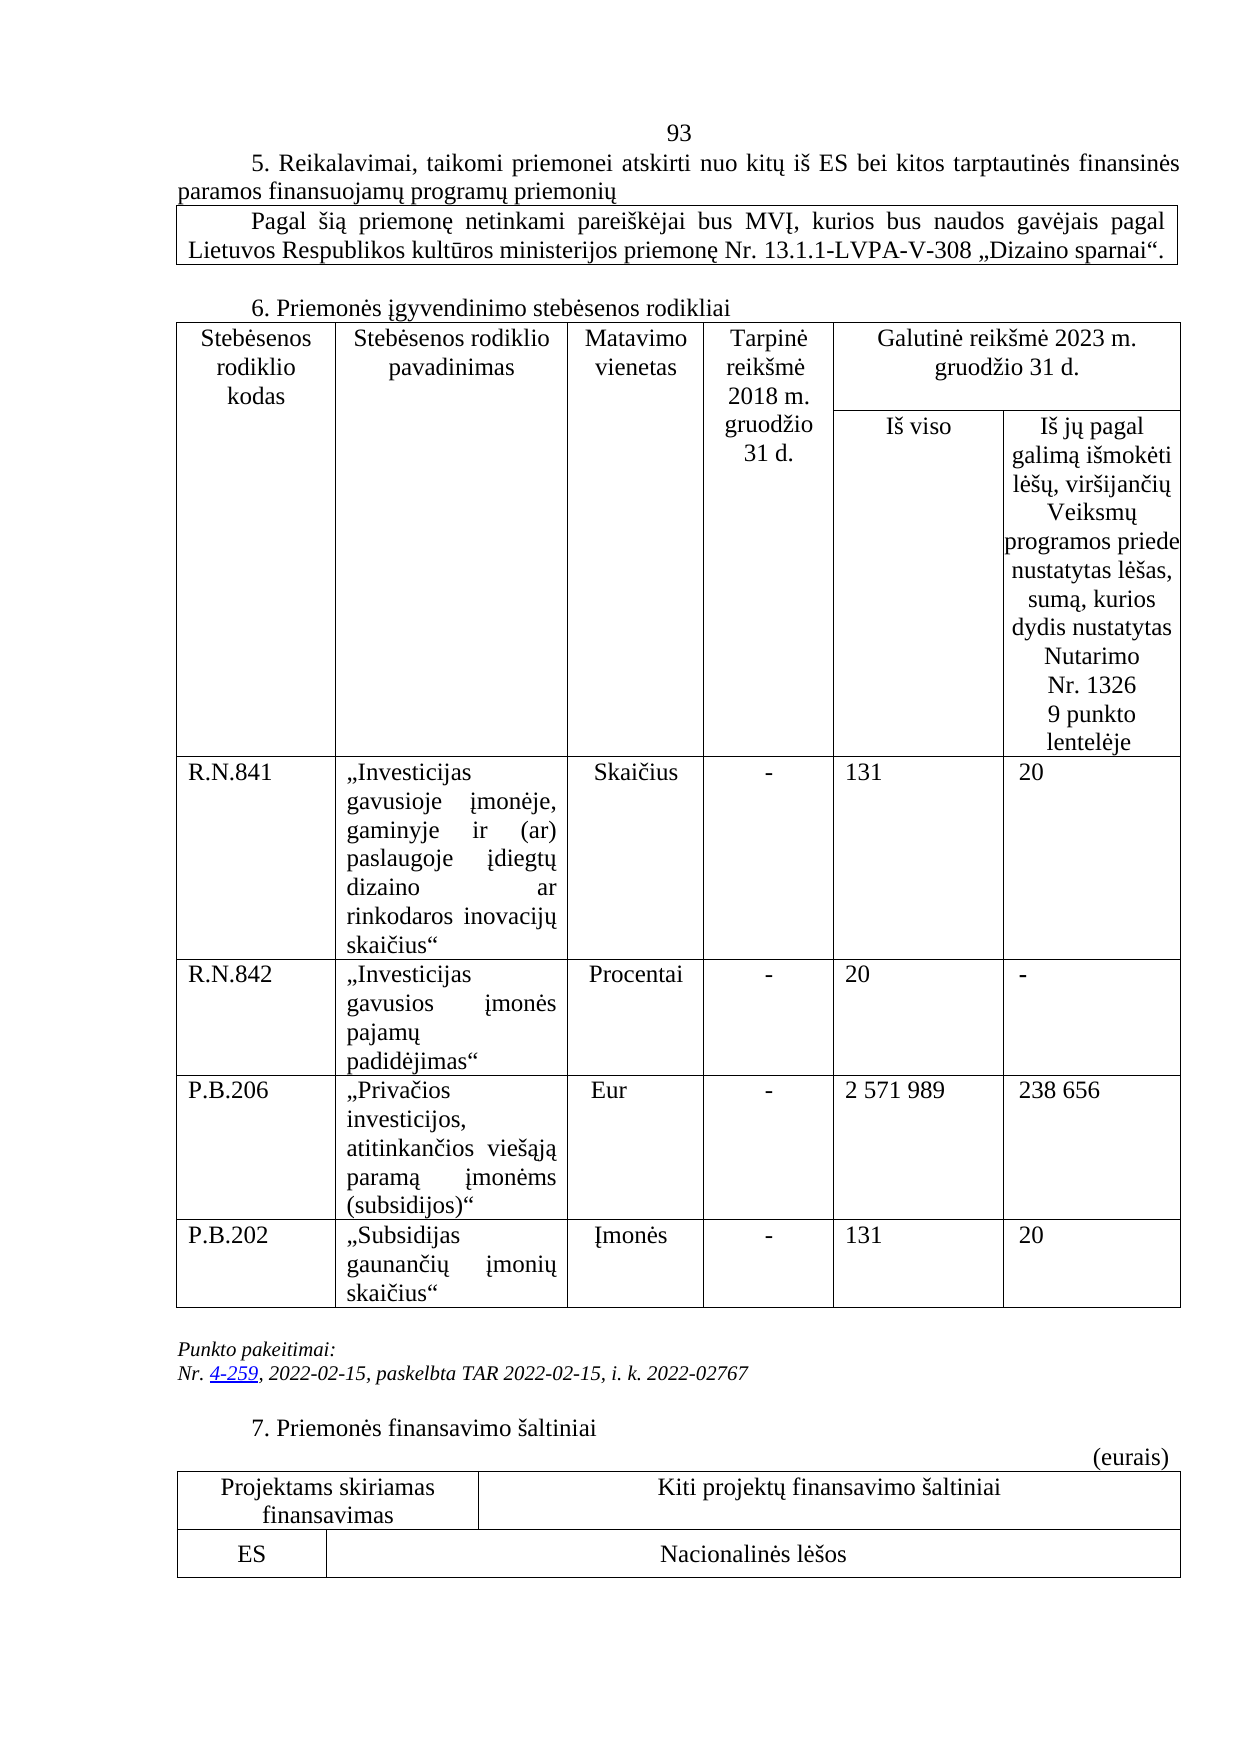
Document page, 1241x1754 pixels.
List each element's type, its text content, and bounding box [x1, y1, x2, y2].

table_cell - [704, 1220, 833, 1307]
table_cell Eur [568, 1076, 703, 1219]
table_cell ES [178, 1530, 326, 1577]
table_cell Skaičius [568, 757, 703, 958]
table_cell „Privačios investicijos, atitinkančios viešąją paramą įmonėms (subsidijos)“ [336, 1076, 567, 1219]
text Nr. 4-259, 2022-02-15, paskelbta TAR 2022-02-15, i. k. 2022-02767 [177, 1361, 1181, 1384]
table_header Stebėsenos rodiklio kodas [177, 323, 335, 756]
table_cell 20 [834, 960, 1003, 1074]
table_header Kiti projektų finansavimo šaltiniai [479, 1472, 1180, 1529]
table_cell 238 656 [1004, 1076, 1180, 1219]
table_header Stebėsenos rodiklio pavadinimas [336, 323, 567, 756]
text Punkto pakeitimai: [177, 1336, 1181, 1361]
text 5. Reikalavimai, taikomi priemonei atskirti nuo kitų iš ES bei kitos tarptautinės finansinės paramos finansuojamų programų priemonių [177, 148, 1181, 205]
table_cell - [704, 1076, 833, 1219]
text 6. Priemonės įgyvendinimo stebėsenos rodikliai [177, 293, 1181, 322]
table_cell 131 [834, 757, 1003, 958]
table_cell P.B.206 [177, 1076, 335, 1219]
table_cell Procentai [568, 960, 703, 1074]
table_header Matavimo vienetas [568, 323, 703, 756]
table_cell 131 [834, 1220, 1003, 1307]
table_cell „Subsidijas gaunančių įmonių skaičius“ [336, 1220, 567, 1307]
table_cell R.N.842 [177, 960, 335, 1074]
table_cell 20 [1004, 1220, 1180, 1307]
table_header Galutinė reikšmė 2023 m. gruodžio 31 d. [834, 323, 1180, 410]
table_cell „Investicijas gavusioje įmonėje, gaminyje ir (ar) paslaugoje įdiegtų dizaino ar rinkodaros inovacijų skaičius“ [336, 757, 567, 958]
table_cell R.N.841 [177, 757, 335, 958]
table_cell P.B.202 [177, 1220, 335, 1307]
table_cell „Investicijas gavusios įmonės pajamų padidėjimas“ [336, 960, 567, 1074]
table_cell - [1004, 960, 1180, 1074]
table_cell - [704, 960, 833, 1074]
text 7. Priemonės finansavimo šaltiniai [251, 1413, 1181, 1442]
table_cell 2 571 989 [834, 1076, 1003, 1219]
table_header Pagal šią priemonę netinkami pareiškėjai bus MVĮ, kurios bus naudos gavėjais pagal Lietuvos Respublikos kultūros ministerijos priemonę Nr. 13.1.1-LVPA-V-308 „Dizaino sparnai“. [177, 206, 1177, 264]
table_header Projektams skiriamas finansavimas [178, 1472, 478, 1529]
table_cell Iš jų pagal galimą išmokėti lėšų, viršijančių Veiksmų programos priede nustatytas lėšas, sumą, kurios dydis nustatytas Nutarimo Nr. 1326 9 punkto lentelėje [1004, 411, 1180, 756]
table_header Tarpinė reikšmė 2018 m. gruodžio 31 d. [704, 323, 833, 756]
text (eurais) [251, 1442, 1181, 1471]
table_cell 20 [1004, 757, 1180, 958]
table_cell - [704, 757, 833, 958]
table_cell Iš viso [834, 411, 1003, 756]
table_cell Įmonės [568, 1220, 703, 1307]
table_cell Nacionalinės lėšos [327, 1530, 1180, 1577]
